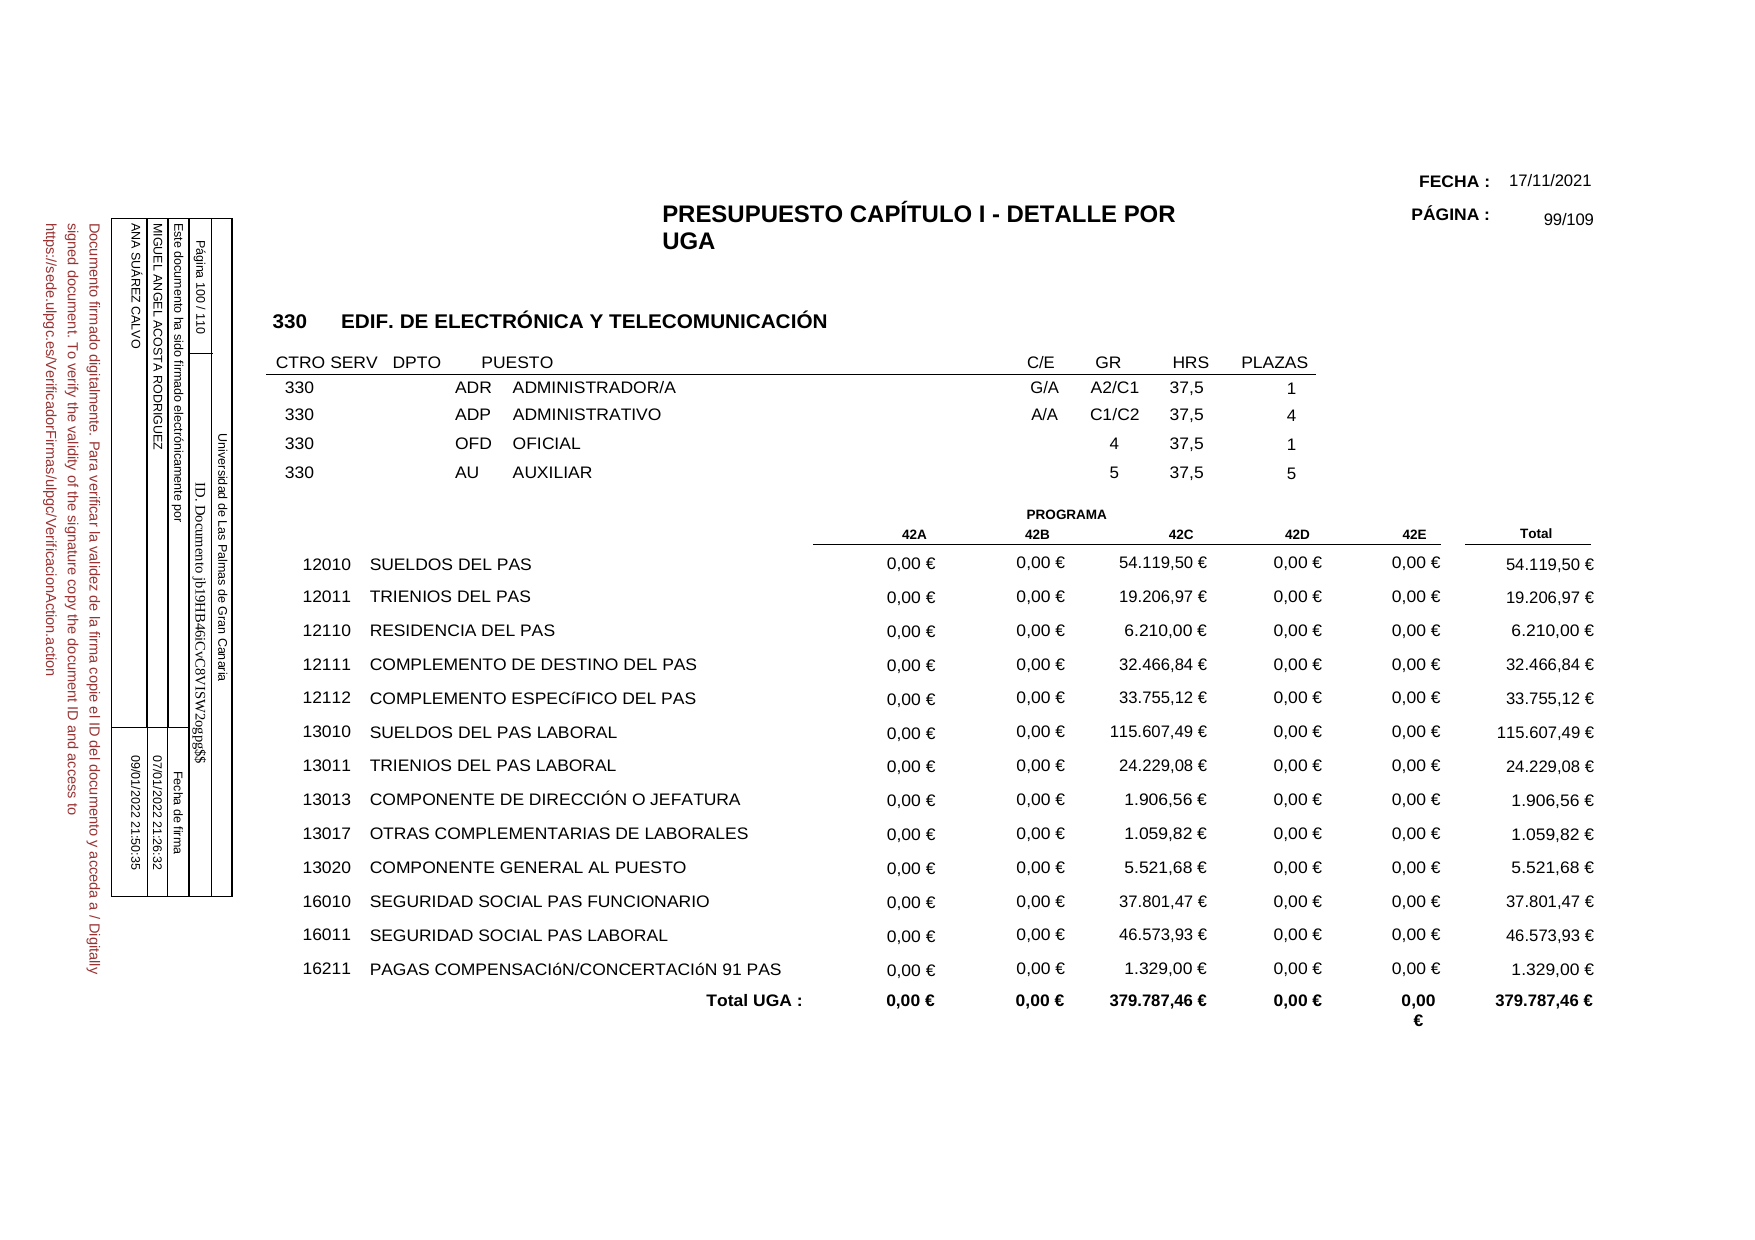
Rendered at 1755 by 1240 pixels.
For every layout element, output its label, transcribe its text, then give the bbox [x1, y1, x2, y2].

table_cell 0,00 € [975, 817, 1107, 851]
text Documento firmado digitalmente. Para verificar la validez de la firma copie el ID del documento y acceda a / Digitally signed document. To verify the validity of the signature copy the document ID and access to https://sede.ulpgc.es/VerificadorFirmas/ulpgc/VerificacionAction.action [43, 223, 103, 976]
table_cell 42E [1356, 524, 1441, 543]
table_cell 37,5 [1154, 430, 1225, 458]
table_header [813, 502, 975, 524]
table_cell 0,00 € [1356, 919, 1441, 952]
table_cell 0,00 € [975, 750, 1107, 783]
table_cell 0,00 € [975, 682, 1107, 716]
table_cell 13020 [297, 851, 359, 885]
table_cell SUELDOS DEL PAS [360, 544, 813, 580]
table_cell 09/01/2022 21:50:35 [112, 728, 147, 896]
table_cell 37,5 [1154, 459, 1225, 488]
table_cell 0,00 € [1356, 682, 1441, 716]
table_cell 0,00 € [1356, 545, 1441, 580]
table_header PROGRAMA [975, 502, 1107, 524]
table_cell 37,5 [1154, 375, 1225, 401]
table_cell 0,00 € [1356, 885, 1441, 919]
table_cell 0,00 € [975, 953, 1107, 985]
table_cell 0,00 € [813, 750, 975, 783]
table_header Este documento ha sido firmado electrónicamente por [169, 219, 188, 727]
table_header C/E [849, 350, 1074, 374]
table_header PUESTO [448, 350, 849, 374]
table_cell OFD OFICIAL [448, 430, 849, 458]
table_cell 0,00 € [813, 985, 975, 1029]
table_cell 0,00 € [1240, 614, 1356, 648]
table_cell A2/C1 [1074, 375, 1154, 401]
table_cell 330 [266, 459, 386, 488]
table_cell Fecha de firma [168, 728, 188, 896]
table_cell 0,00 € [975, 783, 1107, 817]
table_cell 0,00 € [1356, 750, 1441, 783]
table_cell 0,00 € [1356, 817, 1441, 851]
table_cell 1.906,56 € [1107, 783, 1240, 817]
table_cell 1.329,00 € [1465, 953, 1591, 985]
table_cell 32.466,84 € [1465, 648, 1591, 682]
text [111, 218, 234, 901]
table_cell [297, 985, 359, 1029]
table_cell 0,00 € [1240, 919, 1356, 952]
table_cell 0,00 € [1356, 953, 1441, 985]
table_cell 115.607,49 € [1107, 716, 1240, 749]
table_cell 1 [1225, 375, 1316, 401]
table_cell A/A [849, 401, 1074, 429]
table_cell 46.573,93 € [1465, 919, 1591, 952]
table_cell ADR ADMINISTRADOR/A [448, 375, 849, 401]
table_cell [1441, 851, 1465, 885]
table_cell COMPONENTE GENERAL AL PUESTO [360, 851, 813, 885]
table_cell 13011 [297, 750, 359, 783]
text FECHA : PÁGINA : [1408, 171, 1490, 224]
table_cell 0,00 € [1240, 851, 1356, 885]
table_cell 33.755,12 € [1465, 682, 1591, 716]
table_cell 0,00 € [1240, 750, 1356, 783]
table_cell 42C [1107, 524, 1240, 543]
table_cell G/A [849, 375, 1074, 401]
table_cell 1.906,56 € [1465, 783, 1591, 817]
table_header DPTO [386, 350, 447, 374]
table_cell [1441, 648, 1465, 682]
table_cell 54.119,50 € [1107, 545, 1240, 580]
table_cell [1441, 716, 1465, 749]
table_cell 0,00 € [1356, 580, 1441, 614]
table_cell SEGURIDAD SOCIAL PAS FUNCIONARIO [360, 885, 813, 919]
table_cell [849, 430, 1074, 458]
table_cell 19.206,97 € [1465, 580, 1591, 614]
table_cell [1441, 885, 1465, 919]
table_header ANA SUÁREZ CALVO [112, 219, 146, 727]
table_cell Total UGA : [360, 985, 813, 1029]
table_cell [1441, 919, 1465, 952]
table_cell OTRAS COMPLEMENTARIAS DE LABORALES [360, 817, 813, 851]
table_cell 379.787,46 € [1107, 985, 1240, 1029]
table_cell 1.329,00 € [1107, 953, 1240, 985]
table_cell 5 [1074, 459, 1154, 488]
table_cell 5.521,68 € [1107, 851, 1240, 885]
table_cell 16010 [297, 885, 359, 919]
table_cell TRIENIOS DEL PAS LABORAL [360, 750, 813, 783]
table_cell 1.059,82 € [1465, 817, 1591, 851]
table_header PLAZAS [1225, 350, 1316, 374]
table_cell 0,00 € [1240, 817, 1356, 851]
table_cell [386, 430, 447, 458]
table_cell COMPONENTE DE DIRECCIÓN O JEFATURA [360, 783, 813, 817]
table_cell [1441, 580, 1465, 614]
text 17/11/2021 [1494, 171, 1591, 190]
table_cell 0,00 € [813, 851, 975, 885]
table_cell 0,00 € [813, 919, 975, 952]
table_cell 0,00 € [975, 580, 1107, 614]
table_cell 37,5 [1154, 401, 1225, 429]
table_cell 0,00 € [1240, 885, 1356, 919]
table_cell 0,00 € [813, 783, 975, 817]
table_cell [849, 459, 1074, 488]
table_cell 0,00 € [975, 545, 1107, 580]
table_cell 16011 [297, 919, 359, 952]
table_cell 13010 [297, 716, 359, 749]
table_cell 6.210,00 € [1107, 614, 1240, 648]
table_cell 19.206,97 € [1107, 580, 1240, 614]
table_cell 13017 [297, 817, 359, 851]
table_cell 115.607,49 € [1465, 716, 1591, 749]
table_cell 0,00 € [1240, 985, 1356, 1029]
table_cell 0,00 € [975, 919, 1107, 952]
table_cell Total [1465, 524, 1591, 543]
table_cell 42B [975, 524, 1107, 543]
table_cell 6.210,00 € [1465, 614, 1591, 648]
table_cell 1 [1225, 430, 1316, 458]
table_cell SUELDOS DEL PAS LABORAL [360, 716, 813, 749]
table_cell 0,00 € [1240, 580, 1356, 614]
table_cell TRIENIOS DEL PAS [360, 580, 813, 614]
table_cell 5 [1225, 459, 1316, 488]
table_cell 0,00 € [813, 648, 975, 682]
table_cell 24.229,08 € [1465, 750, 1591, 783]
table_cell 42A [813, 524, 975, 543]
table_cell 0,00 € [1356, 614, 1441, 648]
table_cell COMPLEMENTO ESPECíFICO DEL PAS [360, 682, 813, 716]
table_cell 4 [1074, 430, 1154, 458]
table_cell 0,00 € [975, 648, 1107, 682]
table_cell 0,00 € [813, 885, 975, 919]
table_cell 0,00 € [1240, 545, 1356, 580]
table_cell ADP ADMINISTRATIVO [448, 401, 849, 429]
table_cell 37.801,47 € [1107, 885, 1240, 919]
table_cell 0,00 € [1356, 783, 1441, 817]
table_cell 0,00 € [1240, 716, 1356, 749]
table_cell 0,00 € [1240, 783, 1356, 817]
table_cell [1441, 750, 1465, 783]
table_cell 0,00 € [1356, 985, 1441, 1029]
table_cell 0,00 € [975, 985, 1107, 1029]
table_cell 42D [1240, 524, 1356, 543]
table_cell 07/01/2022 21:26:32 [148, 728, 167, 896]
table_cell [1441, 817, 1465, 851]
table_cell COMPLEMENTO DE DESTINO DEL PAS [360, 648, 813, 682]
table_cell 0,00 € [1356, 648, 1441, 682]
table_cell 0,00 € [813, 716, 975, 749]
table_cell 13013 [297, 783, 359, 817]
table_cell 330 [266, 375, 386, 401]
table_cell 0,00 € [975, 716, 1107, 749]
table_cell 1.059,82 € [1107, 817, 1240, 851]
table_cell 12011 [297, 580, 359, 614]
table_cell 46.573,93 € [1107, 919, 1240, 952]
table_cell 32.466,84 € [1107, 648, 1240, 682]
table_cell 0,00 € [1240, 648, 1356, 682]
table_cell 0,00 € [813, 545, 975, 580]
table_cell AU AUXILIAR [448, 459, 849, 488]
table_cell 0,00 € [1356, 716, 1441, 749]
table_cell 12010 [297, 544, 359, 580]
table_cell [386, 401, 447, 429]
table_cell 0,00 € [813, 614, 975, 648]
table_header HRS [1154, 350, 1225, 374]
table_header GR [1074, 350, 1154, 374]
table_cell 24.229,08 € [1107, 750, 1240, 783]
table_cell [1441, 614, 1465, 648]
table_header MIGUEL ANGEL ACOSTA RODRIGUEZ [148, 219, 167, 727]
table_cell ID. Documento jb19HB46iCvC8VISW2ogpg$$ [190, 354, 211, 896]
table_header [1107, 502, 1591, 524]
table_cell [1441, 544, 1465, 580]
text 99/109 [1494, 210, 1594, 229]
table_cell 0,00 € [975, 851, 1107, 885]
table_cell 4 [1225, 401, 1316, 429]
table_header Página 100 / 110 [190, 219, 211, 353]
table_cell [386, 375, 447, 401]
table_header CTRO SERV [266, 350, 386, 374]
table_cell 54.119,50 € [1465, 545, 1591, 580]
table_cell [386, 459, 447, 488]
table_cell 0,00 € [1240, 953, 1356, 985]
table_cell RESIDENCIA DEL PAS [360, 614, 813, 648]
table_cell 0,00 € [813, 682, 975, 716]
table_cell 0,00 € [813, 580, 975, 614]
table_cell PAGAS COMPENSACIóN/CONCERTACIóN 91 PAS [360, 953, 813, 985]
text 330 EDIF. DE ELECTRÓNICA Y TELECOMUNICACIÓN [272, 310, 1234, 333]
table_cell 330 [266, 401, 386, 429]
table_cell [1441, 783, 1465, 817]
table_cell 5.521,68 € [1465, 851, 1591, 885]
text PRESUPUESTO CAPÍTULO I - DETALLE POR UGA [662, 199, 1234, 255]
table_cell 0,00 € [975, 614, 1107, 648]
table_cell SEGURIDAD SOCIAL PAS LABORAL [360, 919, 813, 952]
table_header [297, 502, 813, 543]
table_cell 12111 [297, 648, 359, 682]
table_cell [1441, 953, 1465, 985]
table_cell 0,00 € [975, 885, 1107, 919]
table_cell 330 [266, 430, 386, 458]
table_header Universidad de Las Palmas de Gran Canaria [212, 219, 231, 896]
table_cell 33.755,12 € [1107, 682, 1240, 716]
table_cell 0,00 € [1356, 851, 1441, 885]
table_cell 0,00 € [813, 953, 975, 985]
table_cell 379.787,46 € [1465, 985, 1591, 1029]
table_cell 12112 [297, 682, 359, 716]
table_cell 0,00 € [1240, 682, 1356, 716]
table_cell 0,00 € [813, 817, 975, 851]
table_cell [1441, 524, 1465, 543]
table_cell 37.801,47 € [1465, 885, 1591, 919]
table_cell [1441, 682, 1465, 716]
table_cell 12110 [297, 614, 359, 648]
table_cell [1441, 985, 1465, 1029]
table_cell C1/C2 [1074, 401, 1154, 429]
table_cell 16211 [297, 953, 359, 985]
